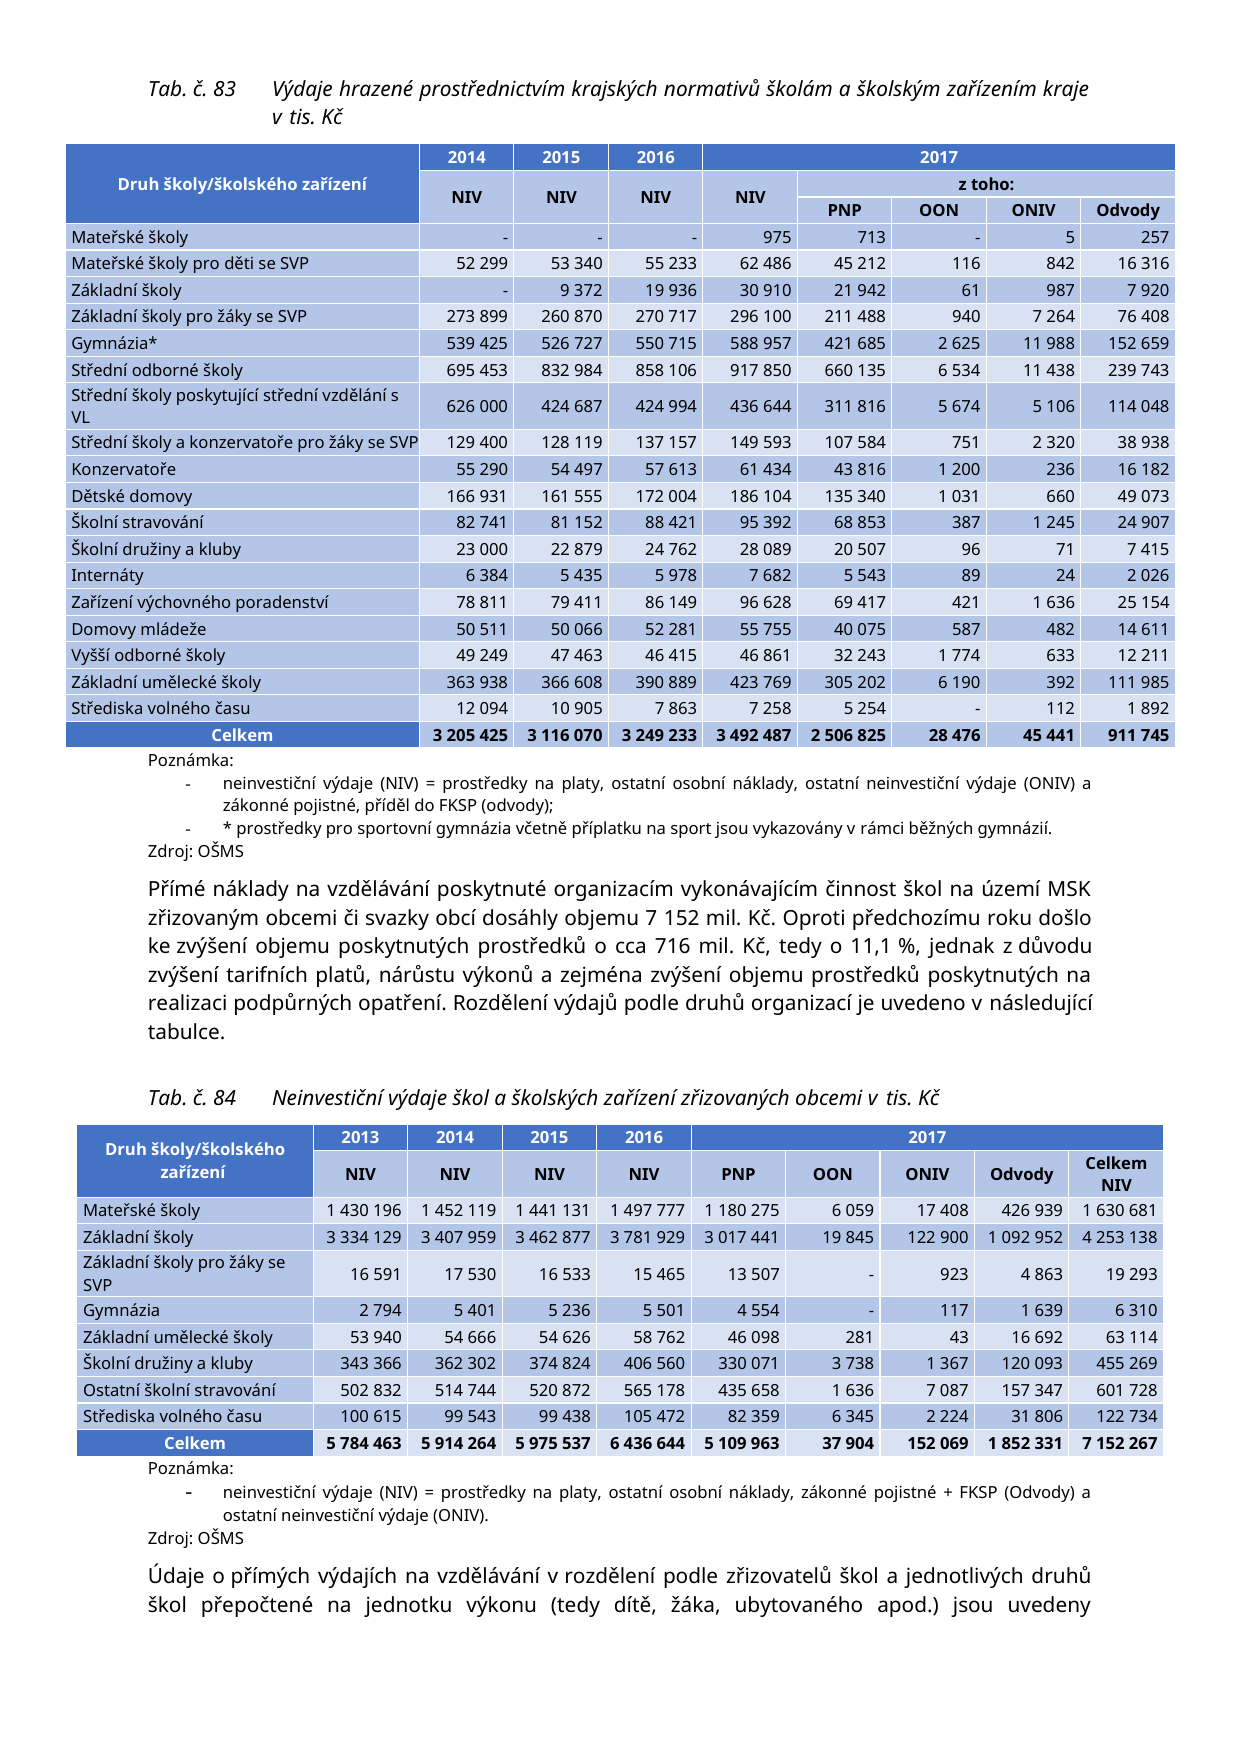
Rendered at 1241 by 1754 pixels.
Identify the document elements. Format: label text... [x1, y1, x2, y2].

table_cell Mateřské školy [66, 224, 419, 249]
table_cell 52 299 [420, 251, 513, 276]
table_cell 4 253 138 [1069, 1224, 1163, 1250]
table_cell 6 534 [892, 357, 986, 382]
table_cell Základní školy [66, 277, 419, 303]
table_cell 5 106 [987, 383, 1080, 429]
table_cell 4 554 [692, 1297, 785, 1323]
text Údaje o přímých výdajích na vzdělávání v rozdělení podle zřizovatelů škol a jednotlivých druhů škol přepočtené na jednotku výkonu (tedy dítě, žáka, ubytovaného apod.) jsou uvedeny [148, 1562, 1092, 1618]
table_cell 1 892 [1081, 695, 1175, 721]
table_cell 7 087 [881, 1377, 974, 1402]
table_cell Základní školy [77, 1224, 313, 1250]
list neinvestiční výdaje (NIV) = prostředky na platy, ostatní osobní náklady, ostatní neinvestiční výdaje (ONIV) a zákonné pojistné, příděl do FKSP (odvody); [185, 771, 1092, 817]
table_cell 152 659 [1081, 330, 1175, 356]
table_cell 96 [892, 536, 986, 562]
table_cell 53 340 [514, 251, 608, 276]
table_cell NIV [514, 171, 608, 223]
table_cell 3 407 959 [408, 1224, 502, 1250]
table_cell 923 [881, 1251, 974, 1296]
table_cell 13 507 [692, 1251, 785, 1296]
table_cell 31 806 [975, 1404, 1068, 1429]
table_cell - [786, 1251, 879, 1296]
table_cell 24 762 [609, 536, 702, 562]
table_cell 5 674 [892, 383, 986, 429]
text Poznámka: [148, 749, 1092, 771]
table_cell 46 098 [692, 1324, 785, 1349]
table_cell 6 436 644 [597, 1430, 691, 1456]
table_cell Střediska volného času [77, 1404, 313, 1429]
table_cell 7 258 [703, 695, 797, 721]
table_cell 55 233 [609, 251, 702, 276]
table_cell NIV [703, 171, 797, 223]
table_cell Gymnázia [77, 1297, 313, 1323]
table_cell 157 347 [975, 1377, 1068, 1402]
table_cell 366 608 [514, 669, 608, 694]
table_cell 1 430 196 [314, 1198, 407, 1223]
table_cell 5 543 [798, 563, 891, 588]
table_cell 54 497 [514, 456, 608, 482]
table_cell 16 692 [975, 1324, 1068, 1349]
table_cell 99 543 [408, 1404, 502, 1429]
table_cell 270 717 [609, 304, 702, 329]
table_cell 1 497 777 [597, 1198, 691, 1223]
table_cell 588 957 [703, 330, 797, 356]
table_cell 1 630 681 [1069, 1198, 1163, 1223]
table_cell 626 000 [420, 383, 513, 429]
table_cell 95 392 [703, 510, 797, 535]
table_cell Internáty [66, 563, 419, 588]
table_cell - [420, 224, 513, 249]
table_cell Ostatní školní stravování [77, 1377, 313, 1402]
table_cell 49 073 [1081, 483, 1175, 508]
table_cell 14 611 [1081, 616, 1175, 641]
table_cell 3 116 070 [514, 722, 608, 747]
table_cell 387 [892, 510, 986, 535]
table_cell Střední školy a konzervatoře pro žáky se SVP [66, 430, 419, 455]
table_cell 1 636 [987, 589, 1080, 615]
text Poznámka: [148, 1457, 1092, 1479]
table_cell 1 452 119 [408, 1198, 502, 1223]
table_cell 296 100 [703, 304, 797, 329]
table_cell 7 264 [987, 304, 1080, 329]
table_cell 421 685 [798, 330, 891, 356]
table_cell 16 591 [314, 1251, 407, 1296]
table_header 2017 [703, 144, 1175, 170]
table_header 2015 [514, 144, 608, 170]
table_cell NIV [503, 1151, 596, 1197]
table_cell 112 [987, 695, 1080, 721]
table_cell 32 243 [798, 642, 891, 668]
table_cell 21 942 [798, 277, 891, 303]
table_header 2016 [609, 144, 702, 170]
list Výdaje hrazené prostřednictvím krajských normativů školám a školským zařízením kraje v tis. Kč [148, 74, 1092, 131]
table_cell 7 682 [703, 563, 797, 588]
table_cell 43 816 [798, 456, 891, 482]
table_cell 987 [987, 277, 1080, 303]
table_cell 19 845 [786, 1224, 879, 1250]
table_cell 9 372 [514, 277, 608, 303]
table_cell 305 202 [798, 669, 891, 694]
table_cell 1 441 131 [503, 1198, 596, 1223]
table_header Druh školy/školského zařízení [77, 1125, 313, 1197]
table_cell Střediska volného času [66, 695, 419, 721]
table_cell 52 281 [609, 616, 702, 641]
table_cell Zařízení výchovného poradenství [66, 589, 419, 615]
table_cell 19 936 [609, 277, 702, 303]
table_cell Dětské domovy [66, 483, 419, 508]
table_cell 236 [987, 456, 1080, 482]
table_cell 54 666 [408, 1324, 502, 1349]
table_cell 186 104 [703, 483, 797, 508]
table_cell 514 744 [408, 1377, 502, 1402]
table_cell 79 411 [514, 589, 608, 615]
table_cell 211 488 [798, 304, 891, 329]
table_cell 30 910 [703, 277, 797, 303]
table_cell ONIV [881, 1151, 974, 1197]
table_cell 5 236 [503, 1297, 596, 1323]
table_cell 1 636 [786, 1377, 879, 1402]
table_cell 695 453 [420, 357, 513, 382]
table_cell 1 200 [892, 456, 986, 482]
table_cell - [514, 224, 608, 249]
table_cell 832 984 [514, 357, 608, 382]
table_cell 7 863 [609, 695, 702, 721]
text Přímé náklady na vzdělávání poskytnuté organizacím vykonávajícím činnost škol na území MSK zřizovaným obcemi či svazky obcí dosáhly objemu 7 152 mil. Kč. Oproti předchozímu roku došlo ke zvýšení objemu poskytnutých prostředků o cca 716 mil. Kč, tedy o 11,1 %, jednak z důvodu zvýšení tarifních platů, nárůstu výkonů a zejména zvýšení objemu prostředků poskytnutých na realizaci podpůrných opatření. Rozdělení výdajů podle druhů organizací je uvedeno v následující tabulce. [148, 874, 1092, 1045]
table_cell NIV [408, 1151, 502, 1197]
table_cell 526 727 [514, 330, 608, 356]
table_cell 406 560 [597, 1350, 691, 1376]
table_cell 7 920 [1081, 277, 1175, 303]
table_cell 53 940 [314, 1324, 407, 1349]
table_cell 16 316 [1081, 251, 1175, 276]
table_cell 161 555 [514, 483, 608, 508]
table_cell 362 302 [408, 1350, 502, 1376]
table_cell 975 [703, 224, 797, 249]
text Zdroj: OŠMS [148, 1526, 1092, 1549]
table_cell 392 [987, 669, 1080, 694]
table_cell 5 975 537 [503, 1430, 596, 1456]
table_cell 1 180 275 [692, 1198, 785, 1223]
table_cell 116 [892, 251, 986, 276]
table_cell 3 017 441 [692, 1224, 785, 1250]
table_cell Školní družiny a kluby [66, 536, 419, 562]
table_cell 390 889 [609, 669, 702, 694]
table_cell 911 745 [1081, 722, 1175, 747]
table_cell 111 985 [1081, 669, 1175, 694]
table_cell 63 114 [1069, 1324, 1163, 1349]
table_cell 3 738 [786, 1350, 879, 1376]
table_cell 1 367 [881, 1350, 974, 1376]
table_cell 15 465 [597, 1251, 691, 1296]
table_cell 3 334 129 [314, 1224, 407, 1250]
table_cell 105 472 [597, 1404, 691, 1429]
table_cell 858 106 [609, 357, 702, 382]
table_cell 273 899 [420, 304, 513, 329]
table_cell 23 000 [420, 536, 513, 562]
table_header 2017 [692, 1125, 1163, 1150]
table_cell 100 615 [314, 1404, 407, 1429]
table_cell 114 048 [1081, 383, 1175, 429]
table_cell 117 [881, 1297, 974, 1323]
table_cell Základní školy pro žáky se SVP [77, 1251, 313, 1296]
table_cell 2 320 [987, 430, 1080, 455]
table_cell 260 870 [514, 304, 608, 329]
table_cell 61 [892, 277, 986, 303]
table_cell 424 994 [609, 383, 702, 429]
table_cell Základní umělecké školy [77, 1324, 313, 1349]
table_cell 149 593 [703, 430, 797, 455]
table_cell Školní stravování [66, 510, 419, 535]
table_cell 842 [987, 251, 1080, 276]
table_cell 11 438 [987, 357, 1080, 382]
table_cell 660 [987, 483, 1080, 508]
table_cell 57 613 [609, 456, 702, 482]
table_cell 61 434 [703, 456, 797, 482]
table_cell PNP [798, 198, 891, 223]
table_cell 54 626 [503, 1324, 596, 1349]
table_cell 5 914 264 [408, 1430, 502, 1456]
table_cell 550 715 [609, 330, 702, 356]
table_cell Základní školy pro žáky se SVP [66, 304, 419, 329]
table_header Druh školy/školského zařízení [66, 144, 419, 223]
table_cell 5 [987, 224, 1080, 249]
table_cell 5 254 [798, 695, 891, 721]
table_cell NIV [420, 171, 513, 223]
table_cell 86 149 [609, 589, 702, 615]
table_cell Základní umělecké školy [66, 669, 419, 694]
table_cell Gymnázia* [66, 330, 419, 356]
table_cell 5 435 [514, 563, 608, 588]
table_cell 128 119 [514, 430, 608, 455]
table_cell 99 438 [503, 1404, 596, 1429]
table_cell 88 421 [609, 510, 702, 535]
table_cell 46 415 [609, 642, 702, 668]
table_cell 37 904 [786, 1430, 879, 1456]
table_cell 713 [798, 224, 891, 249]
table_cell 374 824 [503, 1350, 596, 1376]
table_cell 3 492 487 [703, 722, 797, 747]
table_cell 917 850 [703, 357, 797, 382]
table_cell 166 931 [420, 483, 513, 508]
list * prostředky pro sportovní gymnázia včetně příplatku na sport jsou vykazovány v rámci běžných gymnázií. [185, 817, 1092, 839]
table_cell 129 400 [420, 430, 513, 455]
table_cell 343 366 [314, 1350, 407, 1376]
table_cell 539 425 [420, 330, 513, 356]
table_cell 6 345 [786, 1404, 879, 1429]
table_cell 436 644 [703, 383, 797, 429]
table_cell 17 530 [408, 1251, 502, 1296]
table_cell 28 476 [892, 722, 986, 747]
table_cell 25 154 [1081, 589, 1175, 615]
table_cell 601 728 [1069, 1377, 1163, 1402]
table_cell NIV [609, 171, 702, 223]
table_cell 426 939 [975, 1198, 1068, 1223]
table_cell 78 811 [420, 589, 513, 615]
table_cell 55 290 [420, 456, 513, 482]
table_header 2015 [503, 1125, 596, 1150]
table_cell 363 938 [420, 669, 513, 694]
table_cell Odvody [1081, 198, 1175, 223]
table_cell 10 905 [514, 695, 608, 721]
table_cell 135 340 [798, 483, 891, 508]
table_cell 1 639 [975, 1297, 1068, 1323]
table_cell 12 094 [420, 695, 513, 721]
table_cell 2 506 825 [798, 722, 891, 747]
table_header 2014 [408, 1125, 502, 1150]
table_cell 2 625 [892, 330, 986, 356]
table_cell 751 [892, 430, 986, 455]
table_cell 96 628 [703, 589, 797, 615]
table_cell 435 658 [692, 1377, 785, 1402]
table_cell 1 092 952 [975, 1224, 1068, 1250]
table_cell Celkem [66, 722, 419, 747]
table_cell - [420, 277, 513, 303]
table_cell 2 794 [314, 1297, 407, 1323]
table_cell 20 507 [798, 536, 891, 562]
table_cell 58 762 [597, 1324, 691, 1349]
table_cell 1 774 [892, 642, 986, 668]
table_cell 40 075 [798, 616, 891, 641]
table_cell 1 245 [987, 510, 1080, 535]
table_cell 3 249 233 [609, 722, 702, 747]
table_cell 940 [892, 304, 986, 329]
table_cell 38 938 [1081, 430, 1175, 455]
table_cell PNP [692, 1151, 785, 1197]
text Zdroj: OŠMS [148, 839, 1092, 862]
table_cell 5 784 463 [314, 1430, 407, 1456]
table_cell 2 026 [1081, 563, 1175, 588]
table_cell 6 190 [892, 669, 986, 694]
table_cell 45 212 [798, 251, 891, 276]
table_cell 12 211 [1081, 642, 1175, 668]
table_cell 17 408 [881, 1198, 974, 1223]
table_cell 7 415 [1081, 536, 1175, 562]
table_cell Střední odborné školy [66, 357, 419, 382]
table_cell 11 988 [987, 330, 1080, 356]
table_cell 565 178 [597, 1377, 691, 1402]
table_cell NIV [314, 1151, 407, 1197]
table_cell 423 769 [703, 669, 797, 694]
table_cell 6 384 [420, 563, 513, 588]
table_cell NIV [597, 1151, 691, 1197]
table_cell 7 152 267 [1069, 1430, 1163, 1456]
table_cell OON [892, 198, 986, 223]
list neinvestiční výdaje (NIV) = prostředky na platy, ostatní osobní náklady, zákonné pojistné + FKSP (Odvody) a ostatní neinvestiční výdaje (ONIV). [185, 1479, 1092, 1526]
table_cell - [609, 224, 702, 249]
table_cell Konzervatoře [66, 456, 419, 482]
table_cell 660 135 [798, 357, 891, 382]
table_cell - [892, 695, 986, 721]
table_cell 50 066 [514, 616, 608, 641]
table_cell 46 861 [703, 642, 797, 668]
table_cell 3 462 877 [503, 1224, 596, 1250]
table_cell ONIV [987, 198, 1080, 223]
table_cell 330 071 [692, 1350, 785, 1376]
table_cell 71 [987, 536, 1080, 562]
table_cell 16 533 [503, 1251, 596, 1296]
table_cell Odvody [975, 1151, 1068, 1197]
table_cell Celkem [77, 1430, 313, 1456]
table_cell 311 816 [798, 383, 891, 429]
table_header 2013 [314, 1125, 407, 1150]
table_cell - [786, 1297, 879, 1323]
table_header 2016 [597, 1125, 691, 1150]
table_cell Mateřské školy pro děti se SVP [66, 251, 419, 276]
table_cell 421 [892, 589, 986, 615]
table_cell 257 [1081, 224, 1175, 249]
table_cell 16 182 [1081, 456, 1175, 482]
table_cell 50 511 [420, 616, 513, 641]
table_cell Domovy mládeže [66, 616, 419, 641]
table_cell 81 152 [514, 510, 608, 535]
table_cell 5 501 [597, 1297, 691, 1323]
table_cell Vyšší odborné školy [66, 642, 419, 668]
table_cell 19 293 [1069, 1251, 1163, 1296]
table_cell 5 401 [408, 1297, 502, 1323]
table_cell 4 863 [975, 1251, 1068, 1296]
table_cell 1 852 331 [975, 1430, 1068, 1456]
table_cell 120 093 [975, 1350, 1068, 1376]
table_cell 520 872 [503, 1377, 596, 1402]
table_cell 502 832 [314, 1377, 407, 1402]
table_cell 82 359 [692, 1404, 785, 1429]
table_cell 45 441 [987, 722, 1080, 747]
table_cell 3 205 425 [420, 722, 513, 747]
table_cell 68 853 [798, 510, 891, 535]
table_cell 5 109 963 [692, 1430, 785, 1456]
table_cell 47 463 [514, 642, 608, 668]
table_cell 49 249 [420, 642, 513, 668]
table_cell 424 687 [514, 383, 608, 429]
table_cell 82 741 [420, 510, 513, 535]
table_cell 122 900 [881, 1224, 974, 1250]
table_cell 24 [987, 563, 1080, 588]
table_cell 6 310 [1069, 1297, 1163, 1323]
list Neinvestiční výdaje škol a školských zařízení zřizovaných obcemi v tis. Kč [148, 1083, 1092, 1111]
table_cell 43 [881, 1324, 974, 1349]
table_cell 455 269 [1069, 1350, 1163, 1376]
table_cell 69 417 [798, 589, 891, 615]
table_cell 172 004 [609, 483, 702, 508]
table_cell 3 781 929 [597, 1224, 691, 1250]
table_cell 587 [892, 616, 986, 641]
table_cell Mateřské školy [77, 1198, 313, 1223]
table_cell 633 [987, 642, 1080, 668]
table_cell - [892, 224, 986, 249]
table_cell 28 089 [703, 536, 797, 562]
table_cell 122 734 [1069, 1404, 1163, 1429]
table_cell 89 [892, 563, 986, 588]
table_cell 482 [987, 616, 1080, 641]
table_cell 239 743 [1081, 357, 1175, 382]
table_cell 76 408 [1081, 304, 1175, 329]
table_cell 55 755 [703, 616, 797, 641]
table_cell Celkem NIV [1069, 1151, 1163, 1197]
table_cell 6 059 [786, 1198, 879, 1223]
table_cell 152 069 [881, 1430, 974, 1456]
table_cell 137 157 [609, 430, 702, 455]
table_cell 2 224 [881, 1404, 974, 1429]
table_cell 22 879 [514, 536, 608, 562]
table_cell 24 907 [1081, 510, 1175, 535]
table_cell OON [786, 1151, 879, 1197]
table_cell 5 978 [609, 563, 702, 588]
table_cell z toho: [798, 171, 1175, 196]
table_cell Střední školy poskytující střední vzdělání s VL [66, 383, 419, 429]
table_cell 62 486 [703, 251, 797, 276]
table_cell 281 [786, 1324, 879, 1349]
table_header 2014 [420, 144, 513, 170]
table_cell Školní družiny a kluby [77, 1350, 313, 1376]
table_cell 1 031 [892, 483, 986, 508]
table_cell 107 584 [798, 430, 891, 455]
